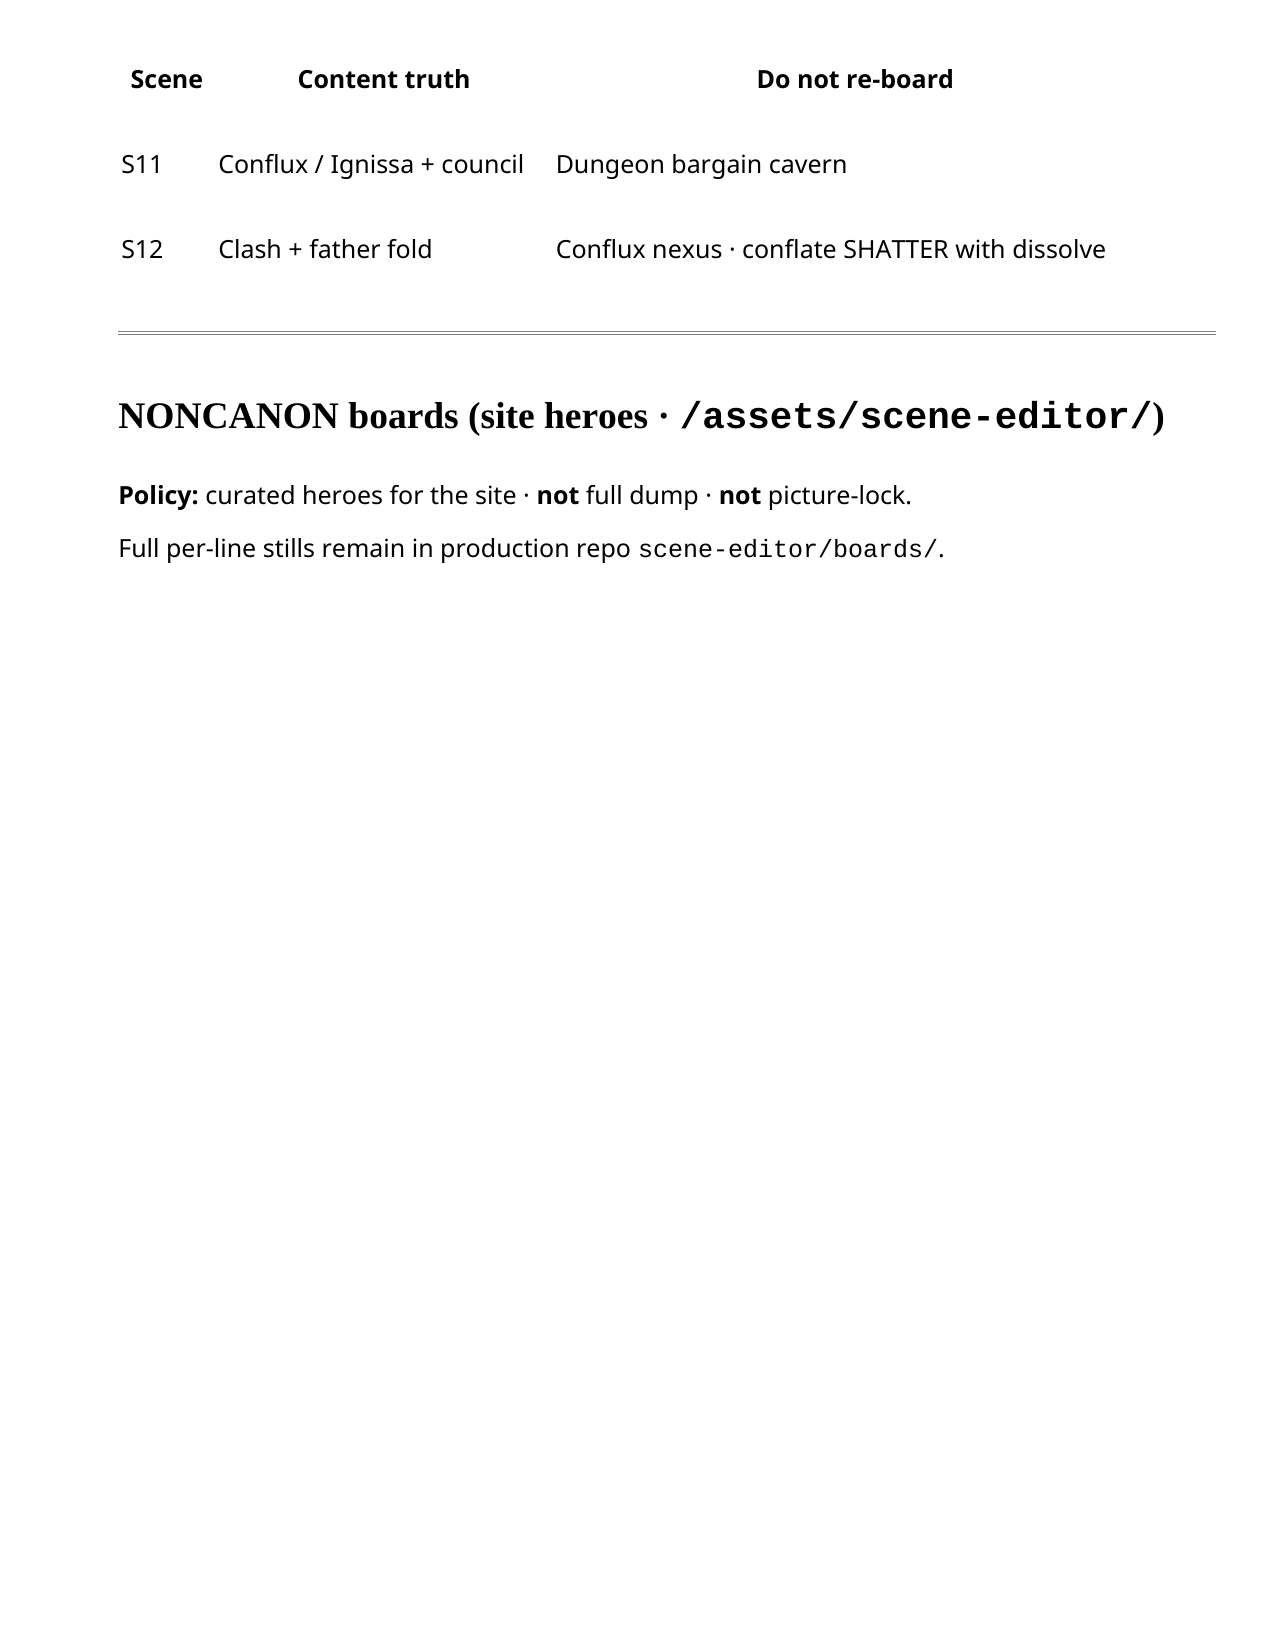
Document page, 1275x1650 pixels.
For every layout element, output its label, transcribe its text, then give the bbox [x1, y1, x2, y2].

table_cell Clash + father fold [215, 229, 553, 314]
table_header Scene [118, 59, 215, 144]
table_cell Conflux nexus · conflate SHATTER with dissolve [553, 229, 1157, 314]
table_cell S12 [118, 229, 215, 314]
table_header Do not re-board [553, 59, 1157, 144]
table_header Content truth [215, 59, 553, 144]
table_cell Conflux / Ignissa + council [215, 144, 553, 229]
text Policy: curated heroes for the site · not full dump · not picture-lock. Full per-line stills remain in production repo scene-editor/boards/. [118, 478, 1216, 564]
table_cell Dungeon bargain cavern [553, 144, 1157, 229]
table_cell S11 [118, 144, 215, 229]
subtitle NONCANON boards (site heroes · /assets/scene-editor/) [118, 393, 1216, 440]
